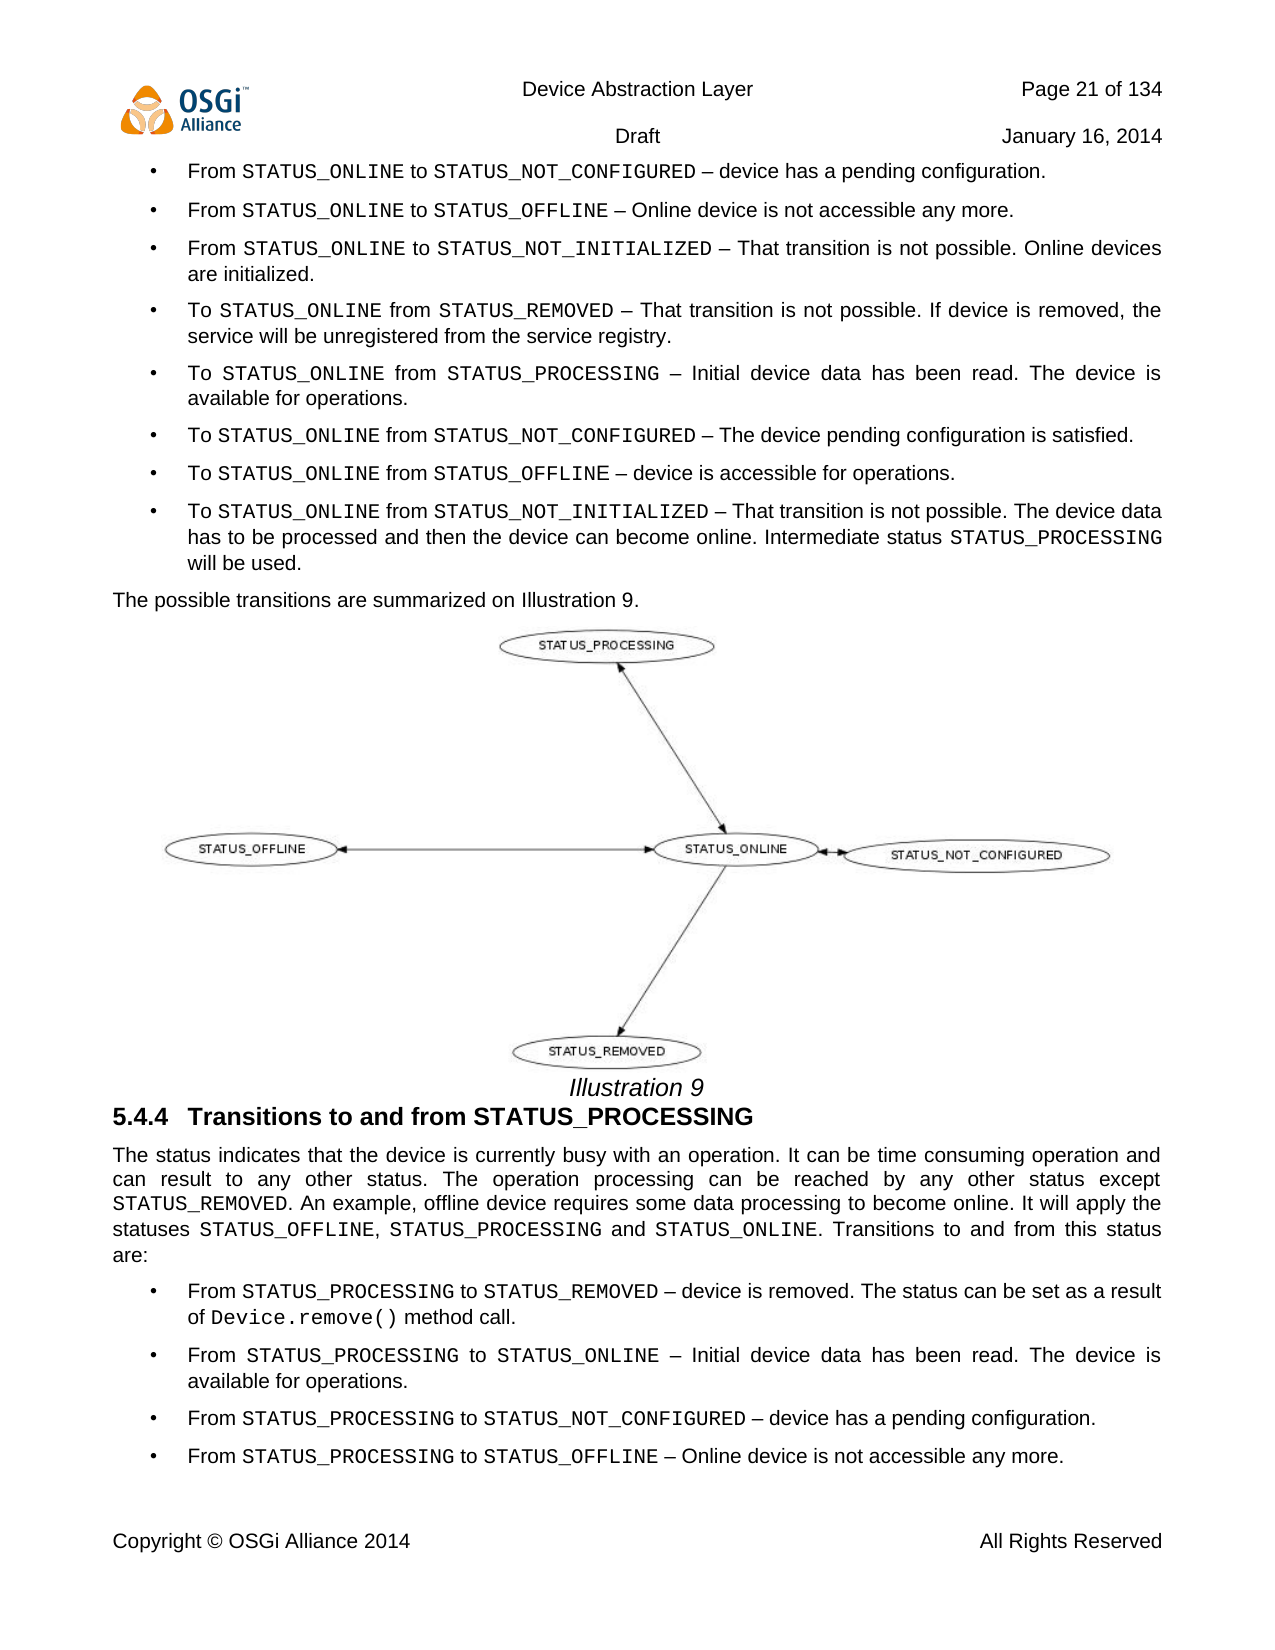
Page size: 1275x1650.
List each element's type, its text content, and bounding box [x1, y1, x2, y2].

list To STATUS_ONLINE from STATUS_REMOVED – That transition is not possible. If device is removed, the service will be unregistered from the service registry. [150, 298, 1162, 348]
list To STATUS_ONLINE from STATUS_PROCESSING – Initial device data has been read. The device is available for operations. [150, 360, 1162, 410]
list From STATUS_PROCESSING to STATUS_ONLINE – Initial device data has been read. The device is available for operations. [150, 1343, 1162, 1393]
subtitle Transitions to and from STATUS_PROCESSING [112, 1073, 1162, 1131]
text The possible transitions are summarized on Illustration 9. [112, 587, 1162, 611]
list To STATUS_ONLINE from STATUS_NOT_INITIALIZED – That transition is not possible. The device data has to be processed and then the device can become online. Intermediate status STATUS_PROCESSING will be used. [150, 499, 1162, 575]
list From STATUS_ONLINE to STATUS_NOT_INITIALIZED – That transition is not possible. Online devices are initialized. [150, 236, 1162, 286]
list From STATUS_PROCESSING to STATUS_REMOVED – device is removed. The status can be set as a result of Device.remove() method call. [150, 1279, 1162, 1331]
list To STATUS_ONLINE from STATUS_OFFLINE – device is accessible for operations. [150, 461, 1162, 487]
list From STATUS_PROCESSING to STATUS_NOT_CONFIGURED – device has a pending configuration. [150, 1406, 1162, 1431]
picture [161, 626, 1114, 1073]
list From STATUS_ONLINE to STATUS_OFFLINE – Online device is not accessible any more. [150, 197, 1162, 223]
text The status indicates that the device is currently busy with an operation. It can be time consuming operation and can result to any other status. The operation processing can be reached by any other status except STATUS_REMOVED. An example, offline device requires some data processing to become online. It will apply the statuses STATUS_OFFLINE, STATUS_PROCESSING and STATUS_ONLINE. Transitions to and from this status are: [112, 1143, 1162, 1267]
list To STATUS_ONLINE from STATUS_NOT_CONFIGURED – The device pending configuration is satisfied. [150, 423, 1162, 448]
list From STATUS_ONLINE to STATUS_NOT_CONFIGURED – device has a pending configuration. [150, 159, 1162, 185]
list From STATUS_PROCESSING to STATUS_OFFLINE – Online device is not accessible any more. [150, 1444, 1162, 1470]
text Illustration 9 [161, 1073, 1114, 1102]
picture [113, 78, 257, 142]
